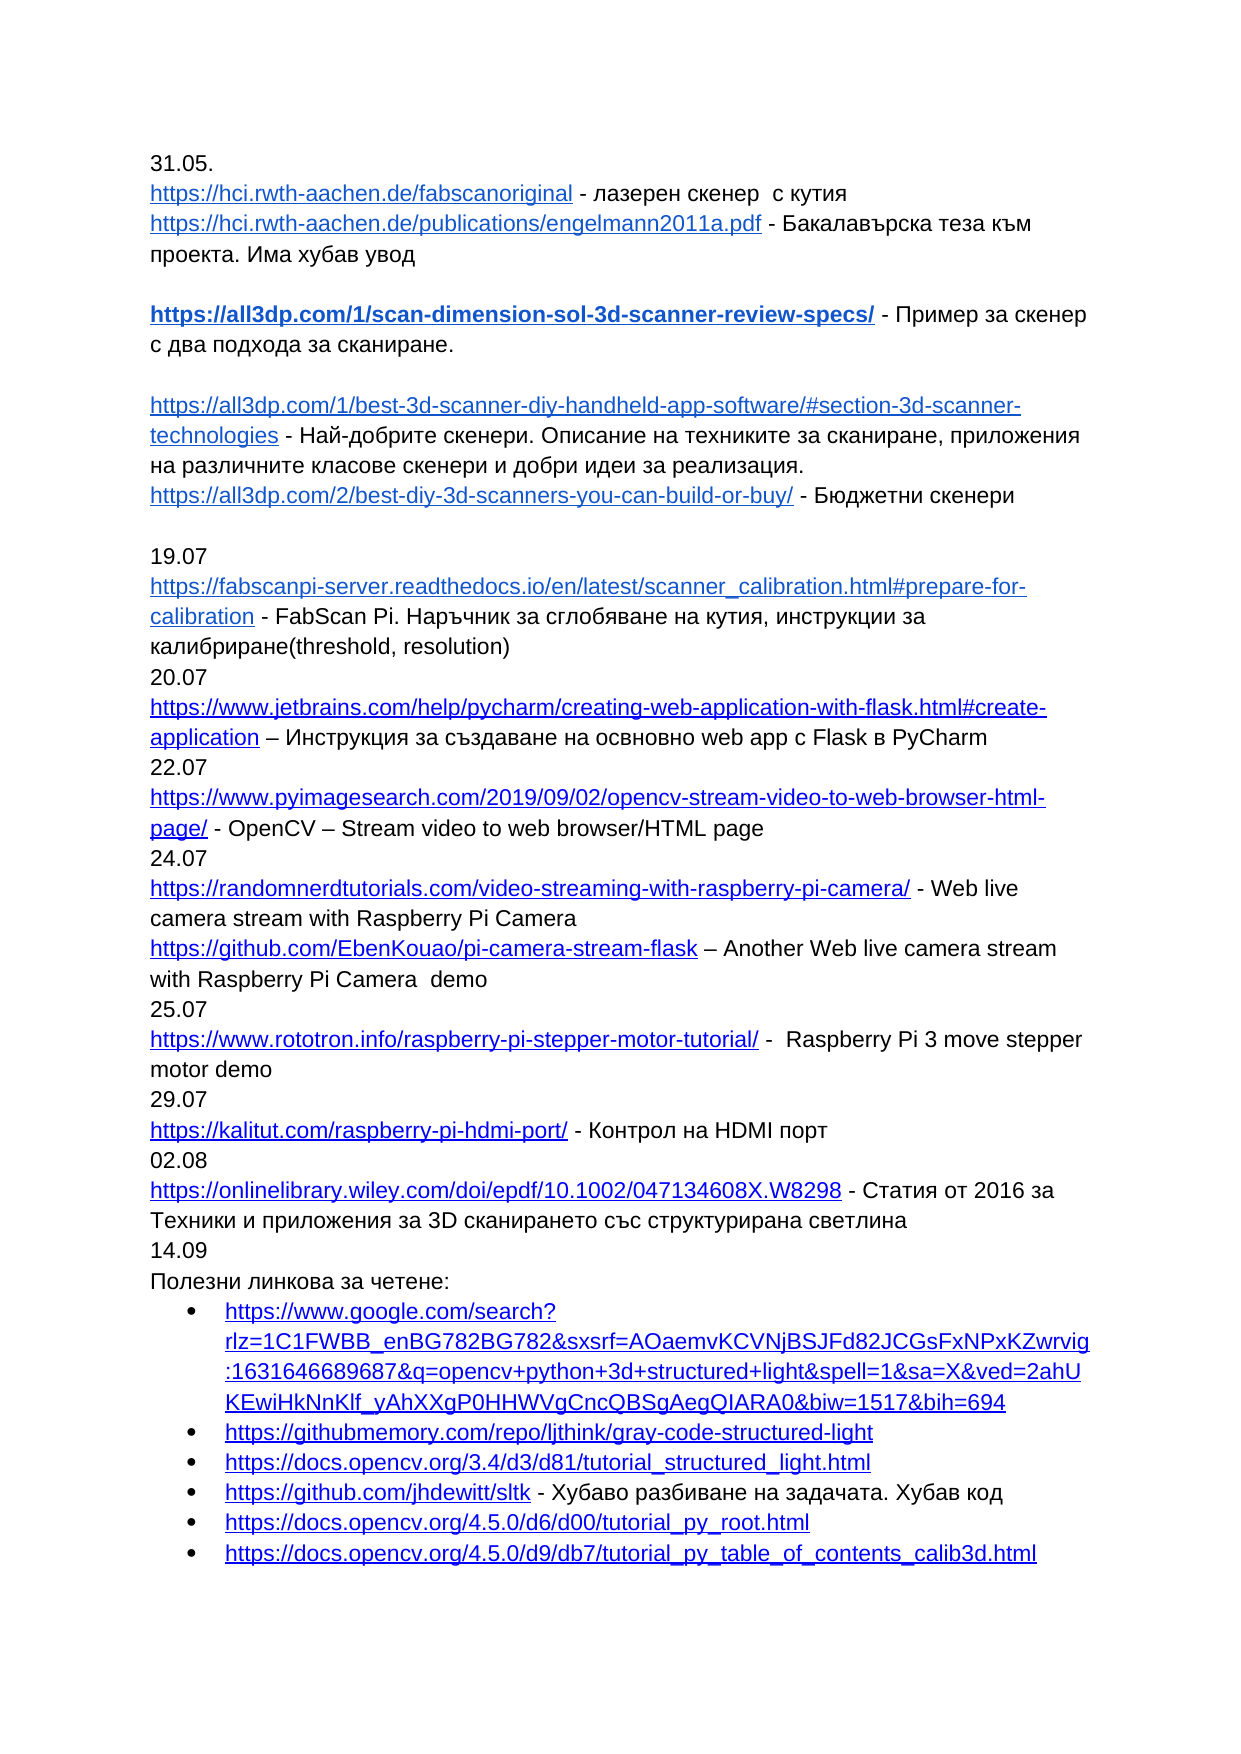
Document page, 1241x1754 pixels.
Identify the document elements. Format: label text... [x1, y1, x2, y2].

text https://www.pyimagesearch.com/2019/09/02/opencv-stream-video-to-web-browser-html-page/ - OpenCV – Stream video to web browser/HTML page [150, 784, 1090, 841]
text 31.05. [150, 150, 1090, 176]
text Полезни линкова за четене: [150, 1268, 1090, 1294]
text https://randomnerdtutorials.com/video-streaming-with-raspberry-pi-camera/ - Web live camera stream with Raspberry Pi Camera [150, 875, 1090, 932]
text https://www.jetbrains.com/help/pycharm/creating-web-application-with-flask.html#create-application – Инструкция за създаване на освновно web app с Flask в PyCharm [150, 694, 1090, 750]
text 19.07 [150, 543, 1090, 569]
list https://docs.opencv.org/4.5.0/d6/d00/tutorial_py_root.html [187, 1509, 1090, 1536]
text https://onlinelibrary.wiley.com/doi/epdf/10.1002/047134608X.W8298 - Статия от 2016 за Техники и приложения за 3D сканирането със структурирана светлина [150, 1177, 1090, 1234]
text 25.07 [150, 996, 1090, 1022]
text https://hci.rwth-aachen.de/fabscanoriginal - лазерен скенер с кутия [150, 180, 1090, 207]
list https://docs.opencv.org/4.5.0/d9/db7/tutorial_py_table_of_contents_calib3d.html [187, 1539, 1090, 1566]
list https://github.com/jhdewitt/sltk - Хубаво разбиване на задачата. Хубав код [187, 1479, 1090, 1506]
text 20.07 [150, 663, 1090, 690]
text https://hci.rwth-aachen.de/publications/engelmann2011a.pdf - Бакалавърска теза към проекта. Има хубав увод [150, 210, 1090, 267]
list https://githubmemory.com/repo/ljthink/gray-code-structured-light [187, 1419, 1090, 1445]
text https://kalitut.com/raspberry-pi-hdmi-port/ - Контрол на HDMI порт [150, 1117, 1090, 1143]
text https://www.rototron.info/raspberry-pi-stepper-motor-tutorial/ - Raspberry Pi 3 move stepper motor demo [150, 1026, 1090, 1083]
text https://fabscanpi-server.readthedocs.io/en/latest/scanner_calibration.html#prepare-for-calibration - FabScan Pi. Наръчник за сглобяване на кутия, инструкции за калибриране(threshold, resolution) [150, 573, 1090, 660]
text 29.07 [150, 1086, 1090, 1113]
text https://all3dp.com/1/best-3d-scanner-diy-handheld-app-software/#section-3d-scanner-technologies - Най-добрите скенери. Описание на техниките за сканиране, приложения на различните класове скенери и добри идеи за реализация. [150, 392, 1090, 478]
list https://docs.opencv.org/3.4/d3/d81/tutorial_structured_light.html [187, 1449, 1090, 1475]
list https://www.google.com/search?rlz=1C1FWBB_enBG782BG782&sxsrf=AOaemvKCVNjBSJFd82JCGsFxNPxKZwrvig:1631646689687&q=opencv+python+3d+structured+light&spell=1&sa=X&ved=2ahUKEwiHkNnKlf_yAhXXgP0HHWVgCncQBSgAegQIARA0&biw=1517&bih=694 [187, 1298, 1090, 1415]
text 24.07 [150, 845, 1090, 871]
text https://all3dp.com/2/best-diy-3d-scanners-you-can-build-or-buy/ - Бюджетни скенери [150, 482, 1090, 509]
text 14.09 [150, 1237, 1090, 1264]
text https://github.com/EbenKouao/pi-camera-stream-flask – Another Web live camera stream with Raspberry Pi Camera demo [150, 935, 1090, 992]
text 02.08 [150, 1147, 1090, 1173]
text https://all3dp.com/1/scan-dimension-sol-3d-scanner-review-specs/ - Пример за скенер с два подхода за сканиране. [150, 301, 1090, 358]
text 22.07 [150, 754, 1090, 781]
